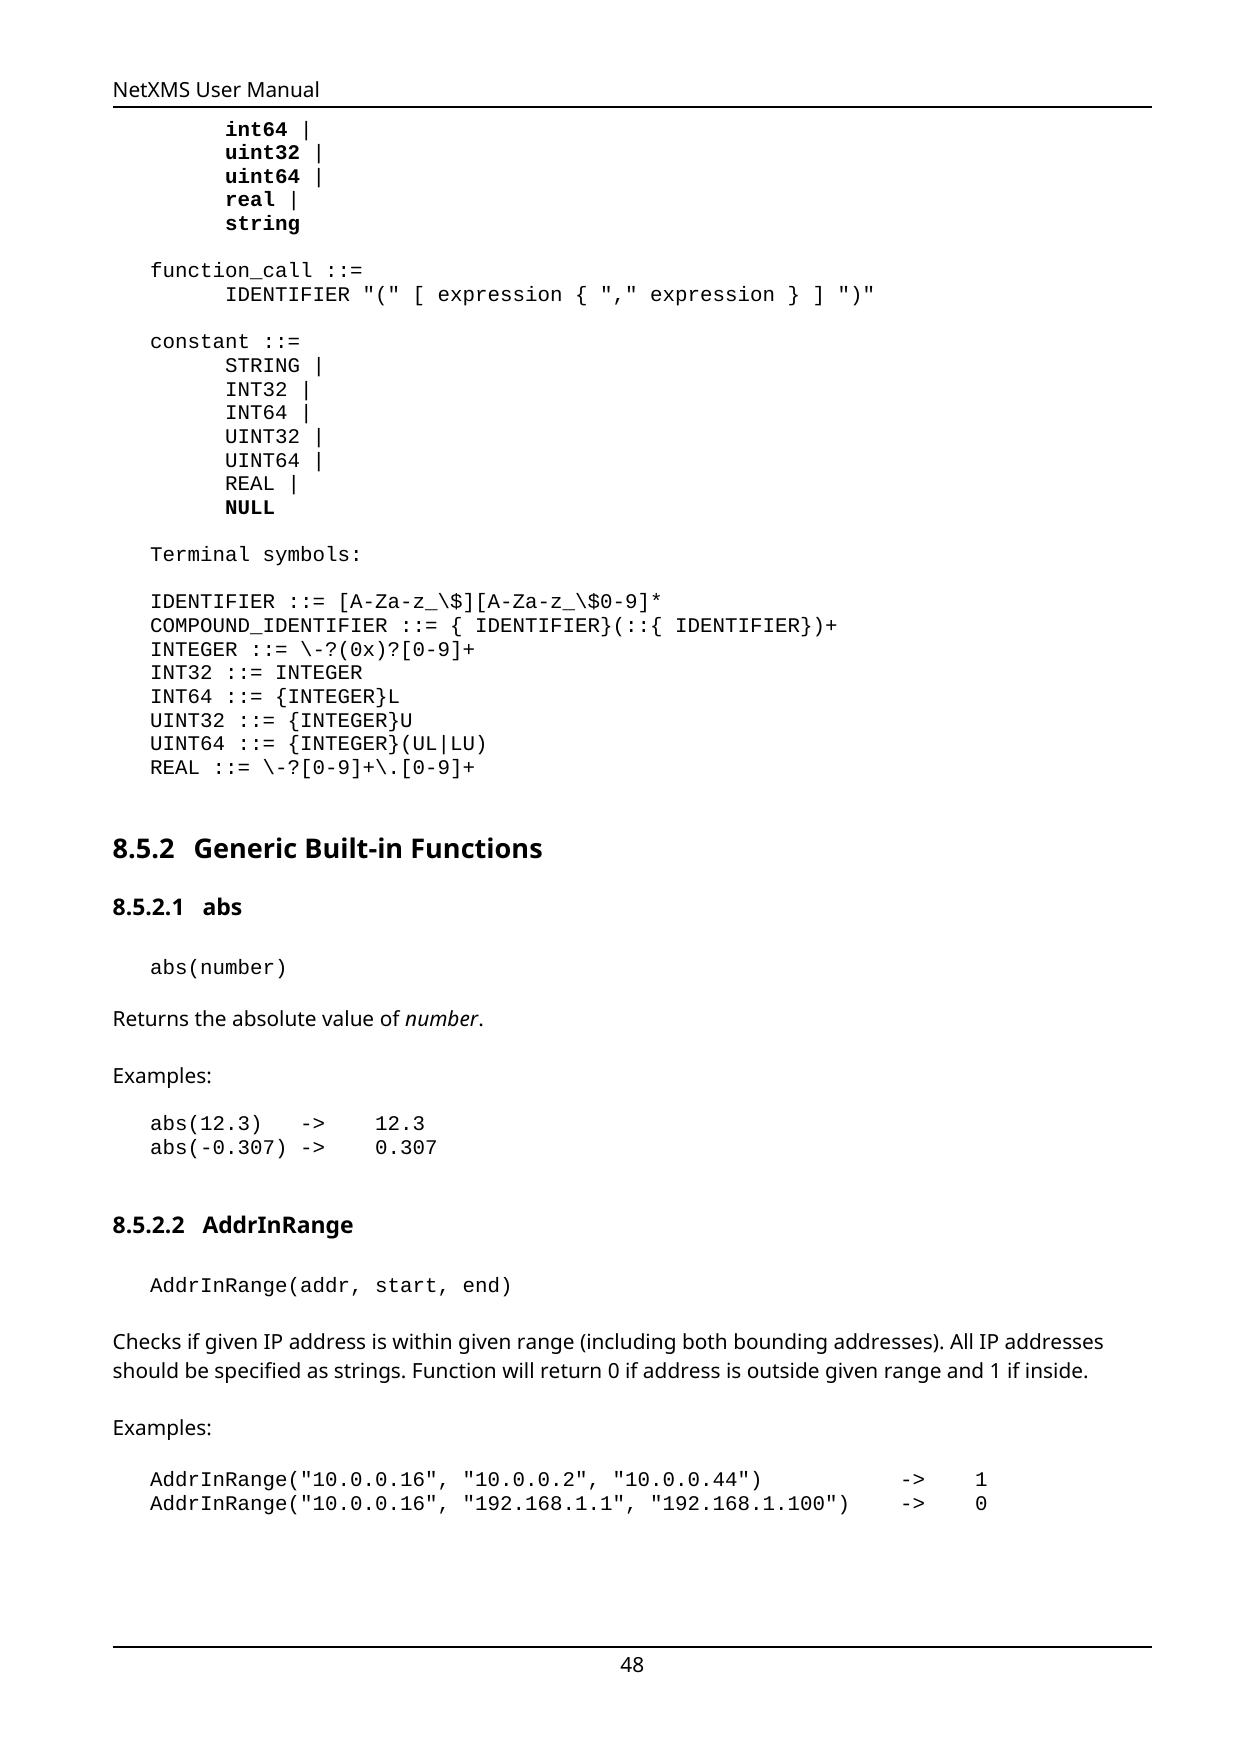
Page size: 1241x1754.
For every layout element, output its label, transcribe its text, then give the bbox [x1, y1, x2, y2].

text Examples: [112, 1061, 1152, 1090]
text int64 | [150, 118, 1152, 142]
text IDENTIFIER ::= [A-Za-z_\$][A-Za-z_\$0-9]* [150, 591, 1152, 615]
text INT32 | [150, 379, 1152, 402]
text Returns the absolute value of number. [112, 1004, 1152, 1033]
text uint64 | [150, 166, 1152, 189]
text NULL [150, 497, 1152, 521]
text abs(-0.307) -> 0.307 [150, 1137, 1152, 1161]
text INT64 | [150, 402, 1152, 426]
text real | [150, 189, 1152, 213]
text REAL | [150, 473, 1152, 497]
text INT32 ::= INTEGER [150, 662, 1152, 686]
text INT64 ::= {INTEGER}L [150, 686, 1152, 710]
text string [150, 213, 1152, 237]
text AddrInRange("10.0.0.16", "10.0.0.2", "10.0.0.44") -> 1 [150, 1469, 1152, 1493]
subtitle abs [112, 891, 1152, 922]
text REAL ::= \-?[0-9]+\.[0-9]+ [150, 757, 1152, 781]
text UINT64 ::= {INTEGER}(UL|LU) [150, 733, 1152, 757]
text UINT64 | [150, 449, 1152, 473]
subtitle Generic Built-in Functions [112, 829, 1152, 866]
text STRING | [150, 355, 1152, 379]
subtitle AddrInRange [112, 1209, 1152, 1241]
text IDENTIFIER "(" [ expression { "," expression } ] ")" [150, 284, 1152, 308]
text AddrInRange(addr, start, end) [150, 1275, 1152, 1299]
text AddrInRange("10.0.0.16", "192.168.1.1", "192.168.1.100") -> 0 [150, 1493, 1152, 1517]
text abs(number) [150, 957, 1152, 981]
text abs(12.3) -> 12.3 [150, 1113, 1152, 1137]
text Checks if given IP address is within given range (including both bounding addresses). All IP addresses should be specified as strings. Function will return 0 if address is outside given range and 1 if inside. [112, 1327, 1152, 1384]
text Terminal symbols: [150, 544, 1152, 568]
text INTEGER ::= \-?(0x)?[0-9]+ [150, 639, 1152, 662]
text uint32 | [150, 142, 1152, 166]
text function_call ::= [150, 260, 1152, 284]
text constant ::= [150, 331, 1152, 355]
text Examples: [112, 1413, 1152, 1441]
text COMPOUND_IDENTIFIER ::= { IDENTIFIER}(::{ IDENTIFIER})+ [150, 615, 1152, 639]
text UINT32 | [150, 426, 1152, 449]
text UINT32 ::= {INTEGER}U [150, 710, 1152, 733]
